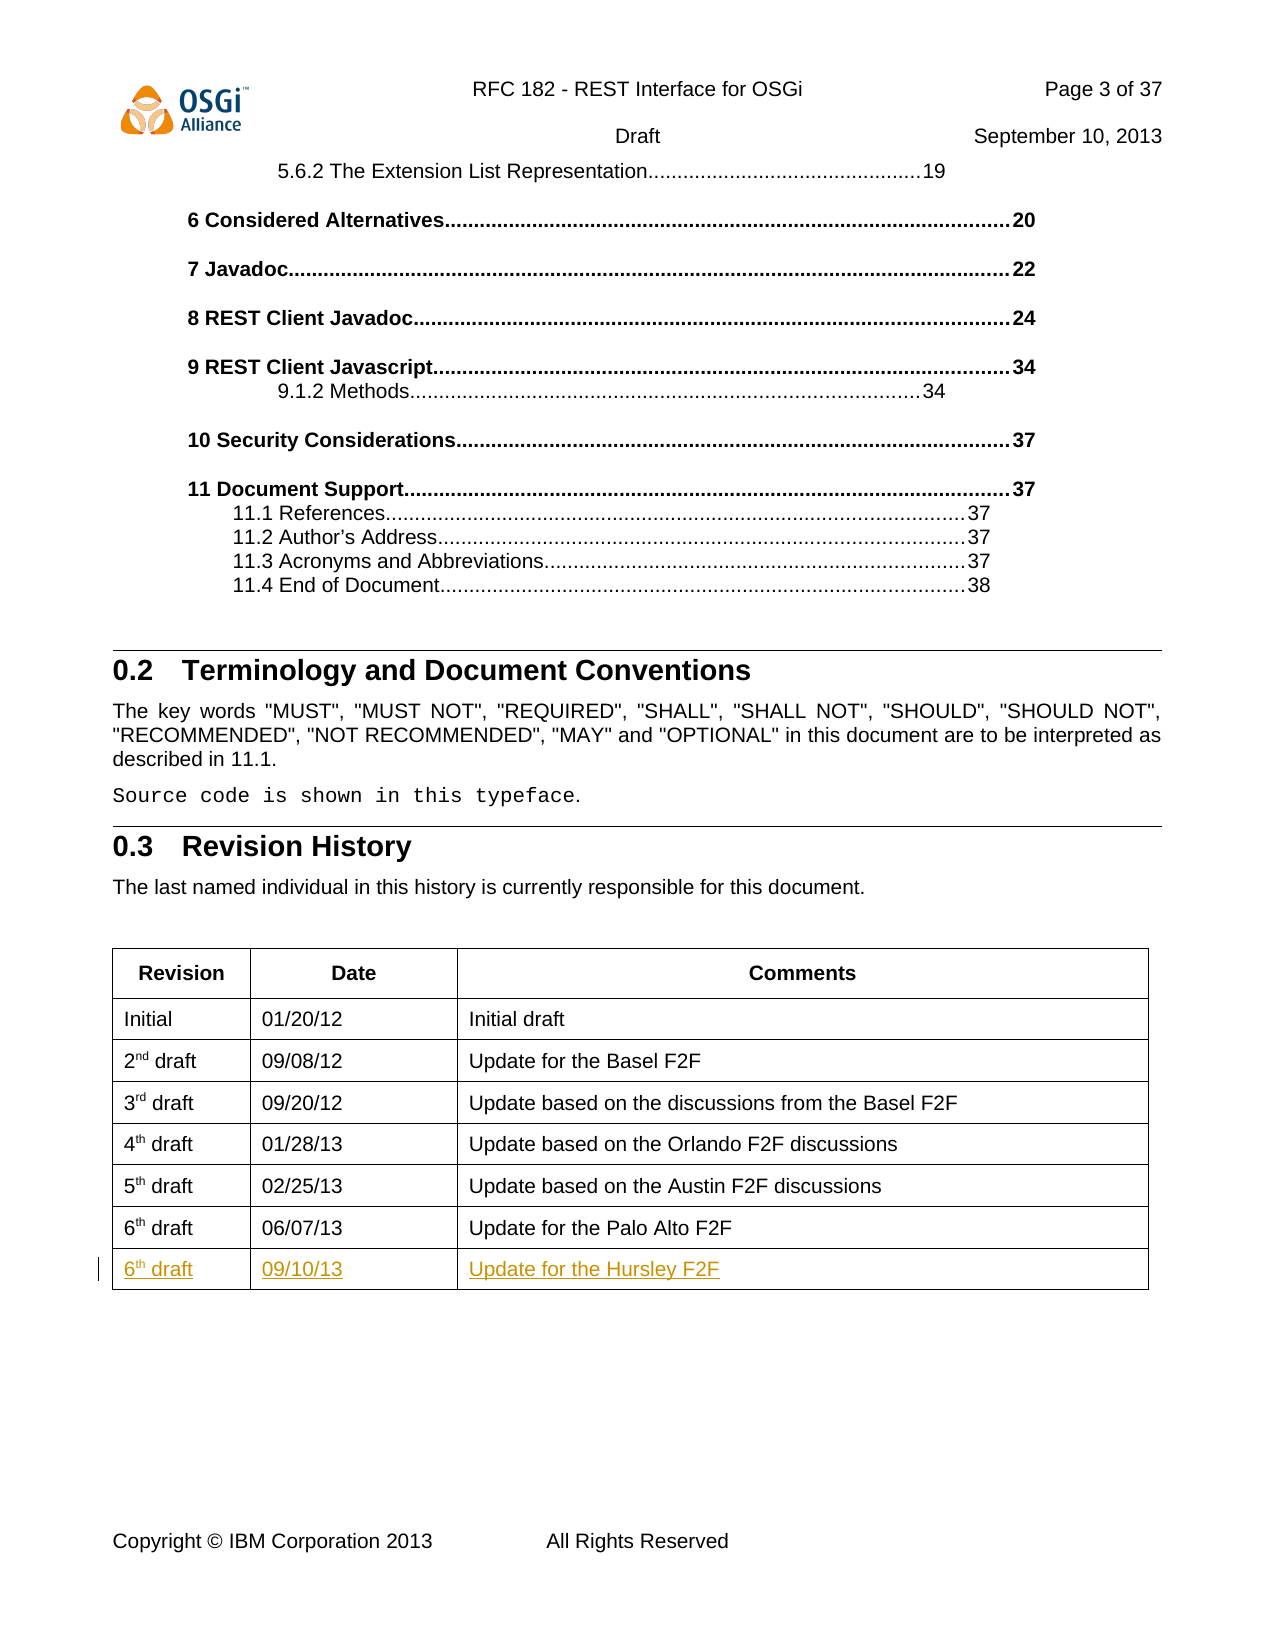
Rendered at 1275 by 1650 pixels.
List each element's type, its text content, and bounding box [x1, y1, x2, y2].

text 11.3 Acronyms and Abbreviations 37 [232, 548, 1162, 572]
text 11.4 End of Document 38 [232, 572, 1162, 596]
subtitle Terminology and Document Conventions [112, 651, 1162, 686]
table_cell 6th draft [113, 1249, 250, 1289]
table_cell 01/28/13 [251, 1124, 457, 1164]
text 11.2 Author’s Address 37 [232, 524, 1162, 548]
table_header Date [251, 949, 457, 998]
text 11 Document Support 37 [187, 477, 1162, 501]
table_cell Update based on the Austin F2F discussions [458, 1165, 1148, 1206]
table_header Revision [113, 949, 250, 998]
text 9.1.2 Methods 34 [277, 379, 1162, 403]
picture [113, 78, 257, 142]
table_cell Initial draft [458, 999, 1148, 1039]
table_cell Update based on the discussions from the Basel F2F [458, 1082, 1148, 1123]
text The key words "MUST", "MUST NOT", "REQUIRED", "SHALL", "SHALL NOT", "SHOULD", "SHOULD NOT", "RECOMMENDED", "NOT RECOMMENDED", "MAY" and "OPTIONAL" in this document are to be interpreted as described in 11.1. [112, 699, 1162, 771]
table_cell 2nd draft [113, 1040, 250, 1081]
text 11.1 References 37 [232, 501, 1162, 524]
text 5.6.2 The Extension List Representation 19 [277, 159, 1162, 183]
text 7 Javadoc 22 [187, 257, 1162, 281]
table_cell Update for the Hursley F2F [458, 1249, 1148, 1289]
table_cell 09/08/12 [251, 1040, 457, 1081]
table_cell 02/25/13 [251, 1165, 457, 1206]
text The last named individual in this history is currently responsible for this document. [112, 875, 1162, 899]
table_cell 5th draft [113, 1165, 250, 1206]
table_cell Initial [113, 999, 250, 1039]
table_cell Update based on the Orlando F2F discussions [458, 1124, 1148, 1164]
table_cell 01/20/12 [251, 999, 457, 1039]
table_header Comments [458, 949, 1148, 998]
table_cell Update for the Basel F2F [458, 1040, 1148, 1081]
table_cell 6th draft [113, 1207, 250, 1248]
table_cell 06/07/13 [251, 1207, 457, 1248]
table_cell Update for the Palo Alto F2F [458, 1207, 1148, 1248]
text Source code is shown in this typeface. [112, 783, 1162, 809]
table_cell 4th draft [113, 1124, 250, 1164]
text 9 REST Client Javascript 34 [187, 355, 1162, 379]
table_cell 3rd draft [113, 1082, 250, 1123]
text 10 Security Considerations 37 [187, 428, 1162, 452]
table_cell 09/10/13 [251, 1249, 457, 1289]
text 8 REST Client Javadoc 24 [187, 306, 1162, 330]
text 6 Considered Alternatives 20 [187, 208, 1162, 232]
subtitle Revision History [112, 827, 1162, 862]
table_cell 09/20/12 [251, 1082, 457, 1123]
